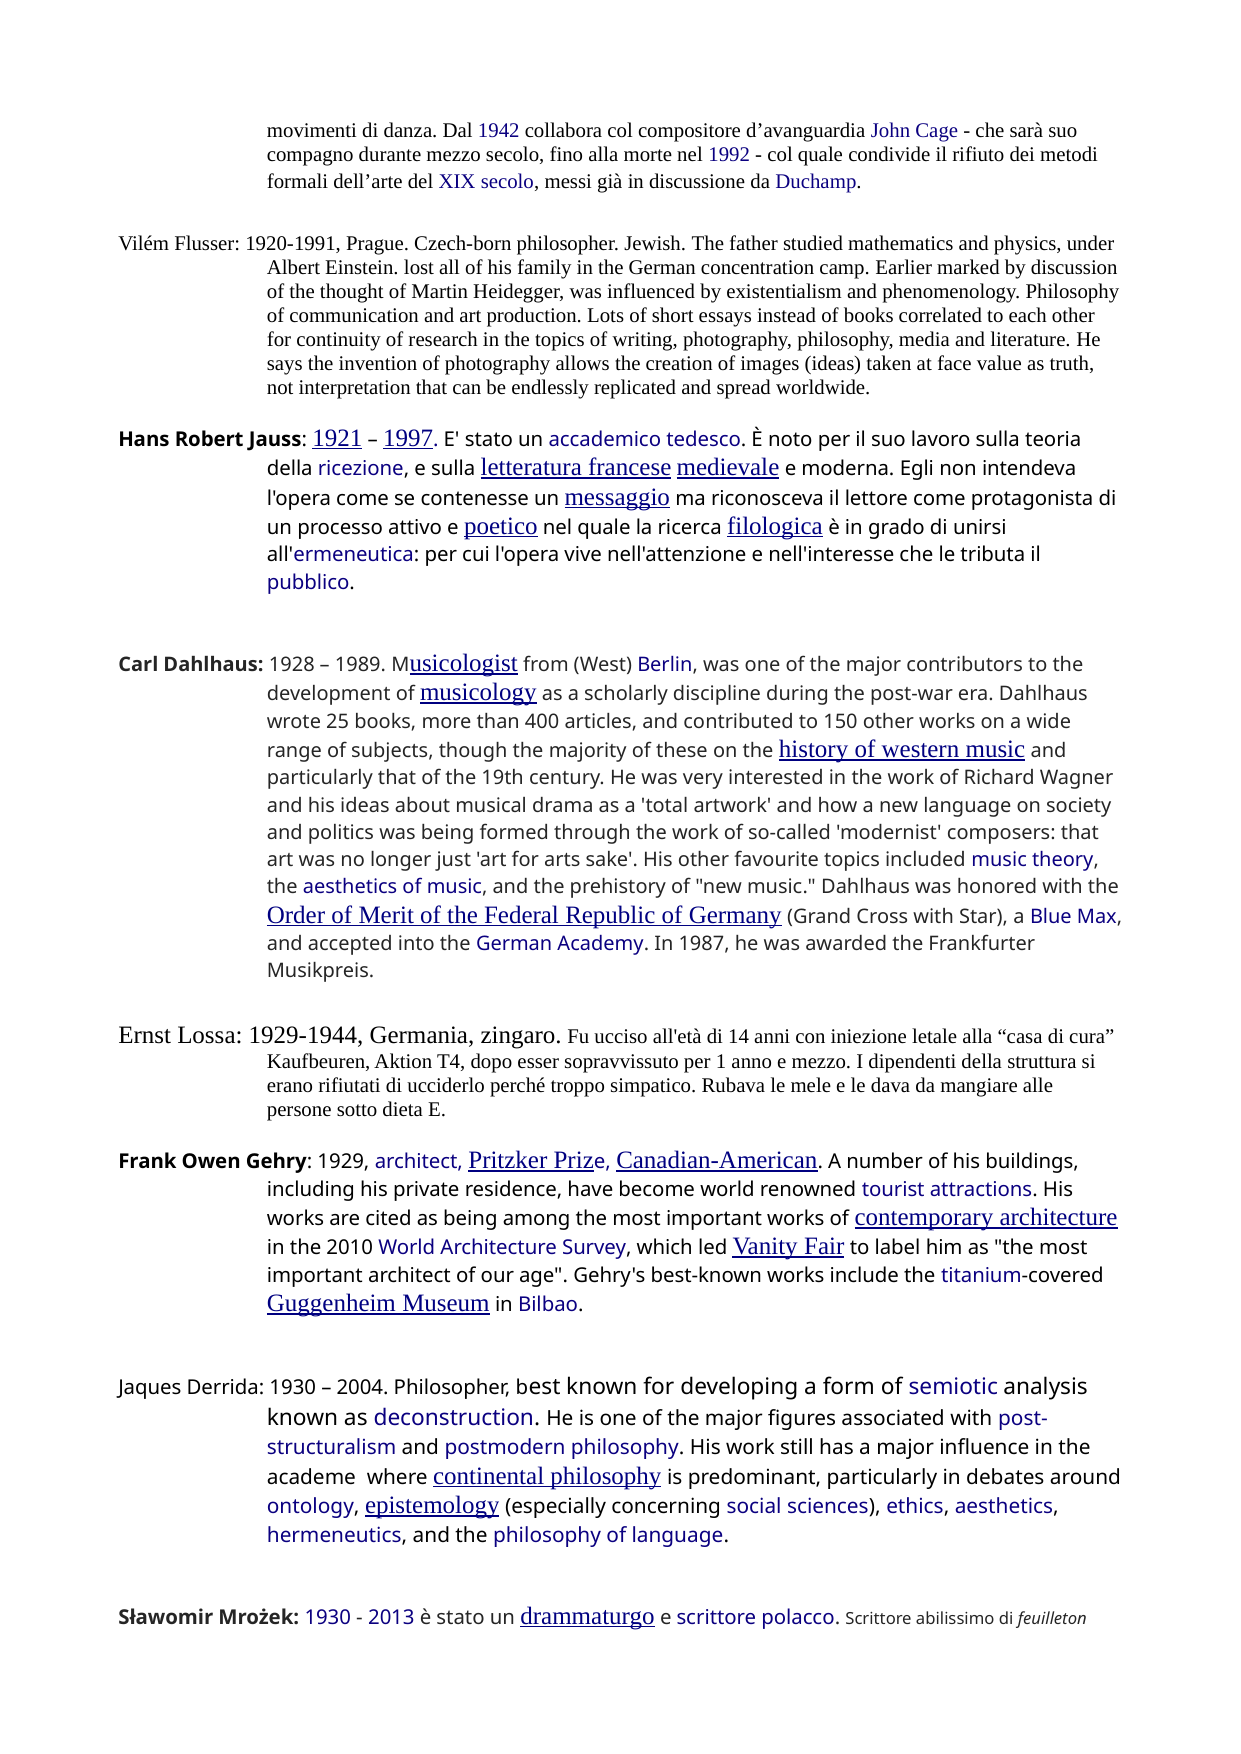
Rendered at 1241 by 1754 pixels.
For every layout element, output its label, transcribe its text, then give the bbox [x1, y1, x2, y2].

text Frank Owen Gehry: 1929, architect, Pritzker Prize, Canadian-American. A number of his buildings, including his private residence, have become world renowned tourist attractions. His works are cited as being among the most important works of contemporary architecture in the 2010 World Architecture Survey, which led Vanity Fair to label him as "the most important architect of our age". Gehry's best-known works include the titanium-covered Guggenheim Museum in Bilbao. [118, 1145, 1122, 1318]
text Carl Dahlhaus: 1928 – 1989. Musicologist from (West) Berlin, was one of the major contributors to the development of musicology as a scholarly discipline during the post-war era. Dahlhaus wrote 25 books, more than 400 articles, and contributed to 150 other works on a wide range of subjects, though the majority of these on the history of western music and particularly that of the 19th century. He was very interested in the work of Richard Wagner and his ideas about musical drama as a 'total artwork' and how a new language on society and politics was being formed through the work of so-called 'modernist' composers: that art was no longer just 'art for arts sake'. His other favourite topics included music theory, the aesthetics of music, and the prehistory of "new music." Dahlhaus was honored with the Order of Merit of the Federal Republic of Germany (Grand Cross with Star), a Blue Max, and accepted into the German Academy. In 1987, he was awarded the Frankfurter Musikpreis. [118, 648, 1122, 984]
text movimenti di danza. Dal 1942 collabora col compositore d’avanguardia John Cage - che sarà suo compagno durante mezzo secolo, fino alla morte nel 1992 - col quale condivide il rifiuto dei metodi formali dell’arte del XIX secolo, messi già in discussione da Duchamp. [118, 118, 1122, 194]
text Jaques Derrida: 1930 – 2004. Philosopher, best known for developing a form of semiotic analysis known as deconstruction. He is one of the major figures associated with post-structuralism and postmodern philosophy. His work still has a major influence in the academe where continental philosophy is predominant, particularly in debates around ontology, epistemology (especially concerning social sciences), ethics, aesthetics, hermeneutics, and the philosophy of language. [118, 1370, 1122, 1548]
text Vilém Flusser: 1920-1991, Prague. Czech-born philosopher. Jewish. The father studied mathematics and physics, under Albert Einstein. lost all of his family in the German concentration camp. Earlier marked by discussion of the thought of Martin Heidegger, was influenced by existentialism and phenomenology. Philosophy of communication and art production. Lots of short essays instead of books correlated to each other for continuity of research in the topics of writing, photography, philosophy, media and literature. He says the invention of photography allows the creation of images (ideas) taken at face value as truth, not interpretation that can be endlessly replicated and spread worldwide. [118, 231, 1122, 399]
text Ernst Lossa: 1929-1944, Germania, zingaro. Fu ucciso all'età di 14 anni con iniezione letale alla “casa di cura” Kaufbeuren, Aktion T4, dopo esser sopravvissuto per 1 anno e mezzo. I dipendenti della struttura si erano rifiutati di ucciderlo perché troppo simpatico. Rubava le mele e le dava da mangiare alle persone sotto dieta E. [118, 1020, 1122, 1121]
text Sławomir Mrożek: 1930 - 2013 è stato un drammaturgo e scrittore polacco. Scrittore abilissimo di feuilleton [118, 1601, 1122, 1630]
text Hans Robert Jauss: 1921 – 1997. E' stato un accademico tedesco. È noto per il suo lavoro sulla teoria della ricezione, e sulla letteratura francese medievale e moderna. Egli non intendeva l'opera come se contenesse un messaggio ma riconosceva il lettore come protagonista di un processo attivo e poetico nel quale la ricerca filologica è in grado di unirsi all'ermeneutica: per cui l'opera vive nell'attenzione e nell'interesse che le tributa il pubblico. [118, 423, 1122, 596]
